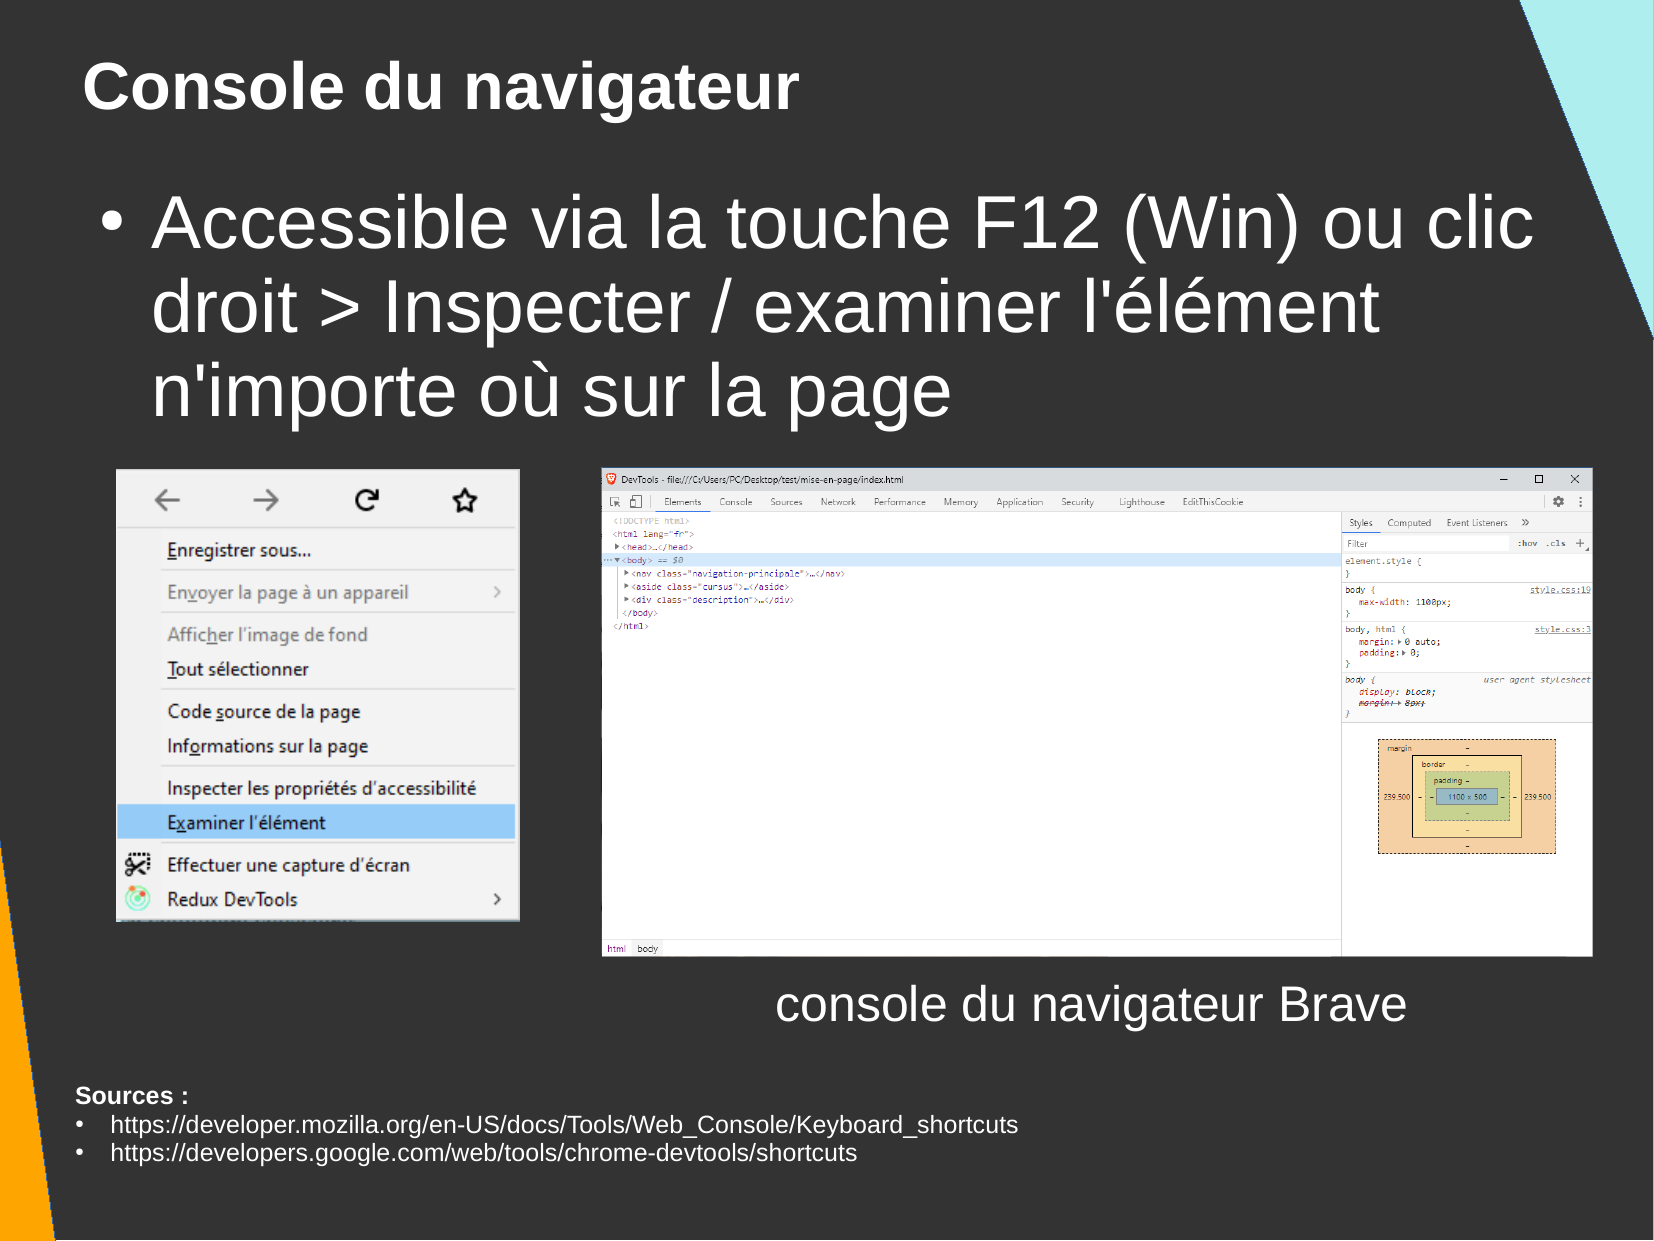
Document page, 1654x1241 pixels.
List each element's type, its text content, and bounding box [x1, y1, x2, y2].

text_box console du navigateur Brave [602, 968, 1583, 1040]
picture [601, 467, 1593, 957]
text_box [1519, 0, 1654, 340]
list Accessible via la touche F12 (Win) ou clic droit > Inspecter / examiner l'élément n'importe où sur la page [80, 180, 1605, 449]
text_box Sources : https://developer.mozilla.org/en-US/docs/Tools/Web_Console/Keyboard_shortcuts https://developers.google.com/web/tools/chrome-devtools/shortcuts [60, 1074, 1546, 1241]
picture [116, 469, 520, 922]
title Console du navigateur [82, 49, 1571, 152]
text_box [0, 840, 56, 1241]
